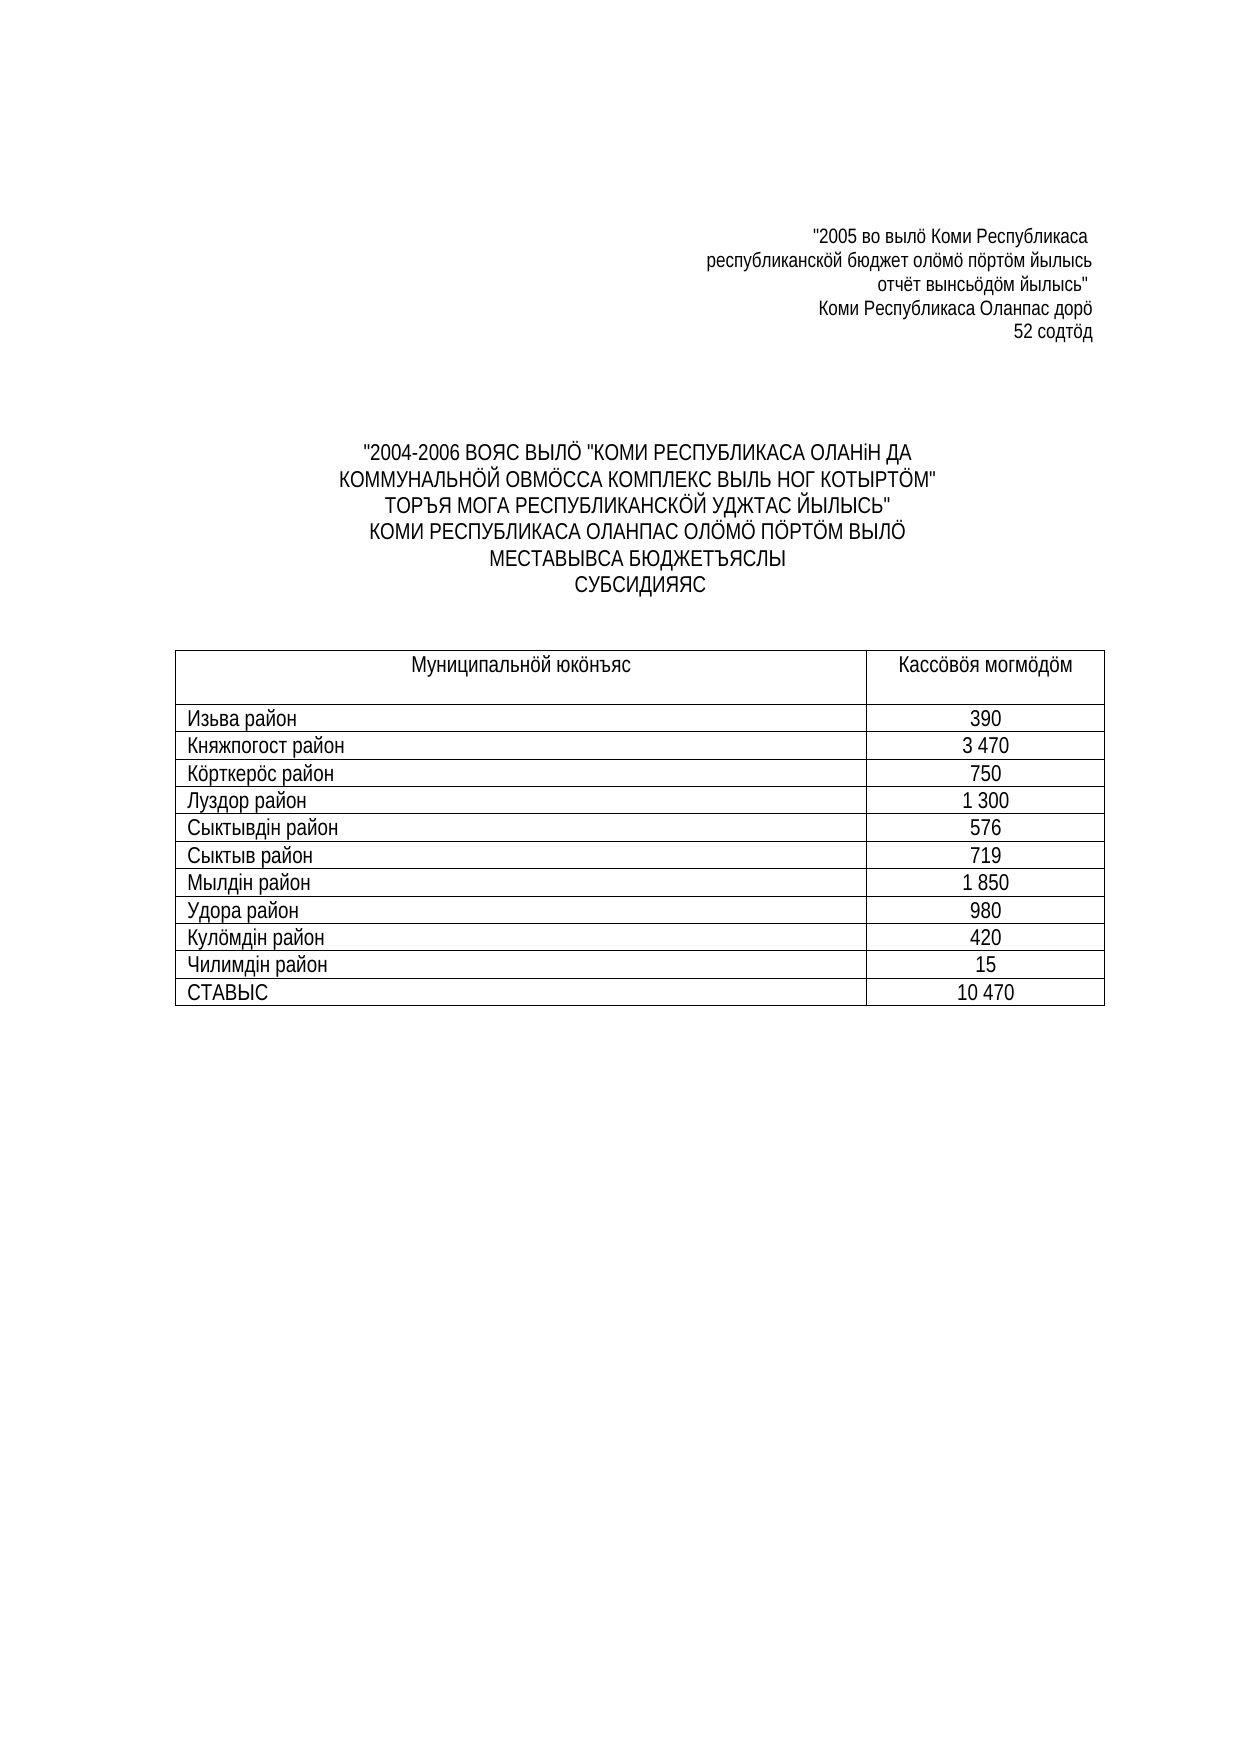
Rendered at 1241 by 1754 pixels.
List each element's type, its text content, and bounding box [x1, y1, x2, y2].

table_cell [1105, 923, 1148, 950]
table_cell СТАВЫС [176, 979, 866, 1005]
text МЕСТАВЫВСА БЮДЖЕТЪЯСЛЫ [187, 544, 1093, 571]
table_cell [1105, 731, 1148, 758]
table_cell 1 300 [867, 787, 1104, 813]
table_cell [1105, 704, 1148, 731]
text СУБСИДИЯЯС [187, 571, 1093, 597]
text "2005 во вылö Коми Республикаса [187, 223, 1093, 247]
table_cell Сыктывдiн район [176, 814, 866, 841]
table_cell Изьва район [176, 705, 866, 731]
table_cell 719 [867, 842, 1104, 868]
table_cell [1105, 813, 1148, 841]
table_cell Чилимдiн район [176, 951, 866, 978]
text 52 содтöд [187, 319, 1093, 343]
table_cell Мылдiн район [176, 869, 866, 896]
table_cell Луздор район [176, 787, 866, 813]
table_cell [1105, 978, 1148, 1005]
table_cell 390 [867, 705, 1104, 731]
text отчёт вынсьöдöм йылысь" [187, 271, 1093, 295]
table_header [1105, 650, 1148, 704]
table_cell [1105, 786, 1148, 813]
table_cell 420 [867, 924, 1104, 950]
table_cell 1 850 [867, 869, 1104, 896]
table_cell 980 [867, 897, 1104, 923]
text КОМИ РЕСПУБЛИКАСА ОЛАНПАС ОЛÖМÖ ПÖРТÖМ ВЫЛÖ [187, 518, 1093, 544]
table_cell Кöрткерöс район [176, 760, 866, 786]
table_cell [1105, 950, 1148, 978]
text Коми Республикаса Оланпас дорö [187, 295, 1093, 319]
table_cell Сыктыв район [176, 842, 866, 868]
table_cell [1105, 896, 1148, 923]
table_cell 3 470 [867, 732, 1104, 758]
table_header Кассöвöя могмöдöм [867, 651, 1104, 704]
table_cell [1105, 759, 1148, 786]
table_cell 750 [867, 760, 1104, 786]
table_cell 10 470 [867, 979, 1104, 1005]
table_cell [1105, 868, 1148, 896]
text республиканскöй бюджет олöмö пöртöм йылысь [187, 247, 1093, 271]
table_cell Кулöмдiн район [176, 924, 866, 950]
text КОММУНАЛЬНÖЙ ОВМÖССА КОМПЛЕКС ВЫЛЬ НОГ КОТЫРТÖМ" [187, 466, 1093, 492]
text ТОРЪЯ МОГА РЕСПУБЛИКАНСКÖЙ УДЖТАС ЙЫЛЫСЬ" [187, 492, 1093, 518]
table_cell Удора район [176, 897, 866, 923]
table_cell Княжпогост район [176, 732, 866, 758]
table_cell 15 [867, 951, 1104, 978]
table_cell [1105, 841, 1148, 868]
table_header Муниципальнöй юкöнъяс [176, 651, 866, 704]
table_cell 576 [867, 814, 1104, 841]
text "2004-2006 ВОЯС ВЫЛÖ "КОМИ РЕСПУБЛИКАСА ОЛАНiН ДА [187, 439, 1093, 466]
